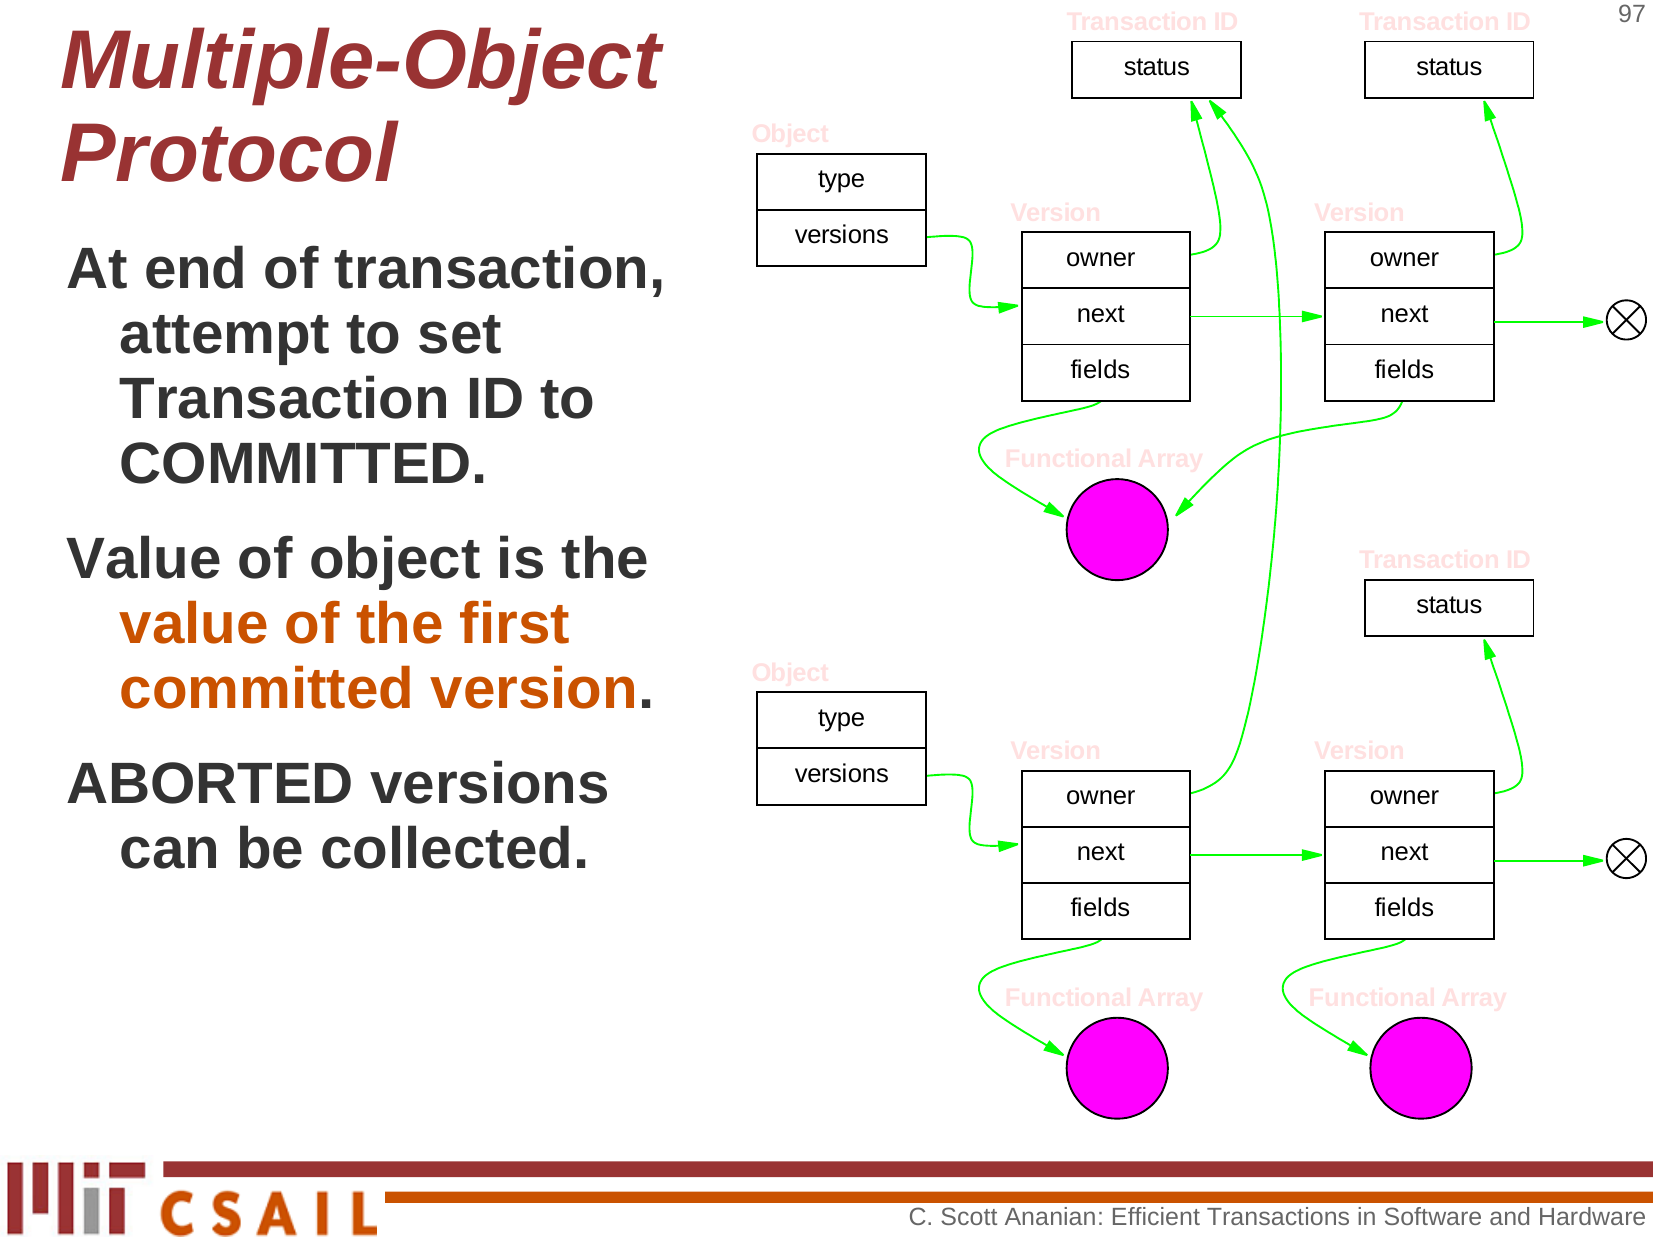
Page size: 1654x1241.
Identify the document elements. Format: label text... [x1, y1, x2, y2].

title Multiple-Object Protocol [60, 0, 708, 214]
picture [743, 0, 1653, 1126]
list At end of transaction, attempt to set Transaction ID to COMMITTED. Value of object is the value of the first committed version. ABORTED versions can be collected. [48, 235, 726, 1124]
picture [0, 1155, 377, 1237]
